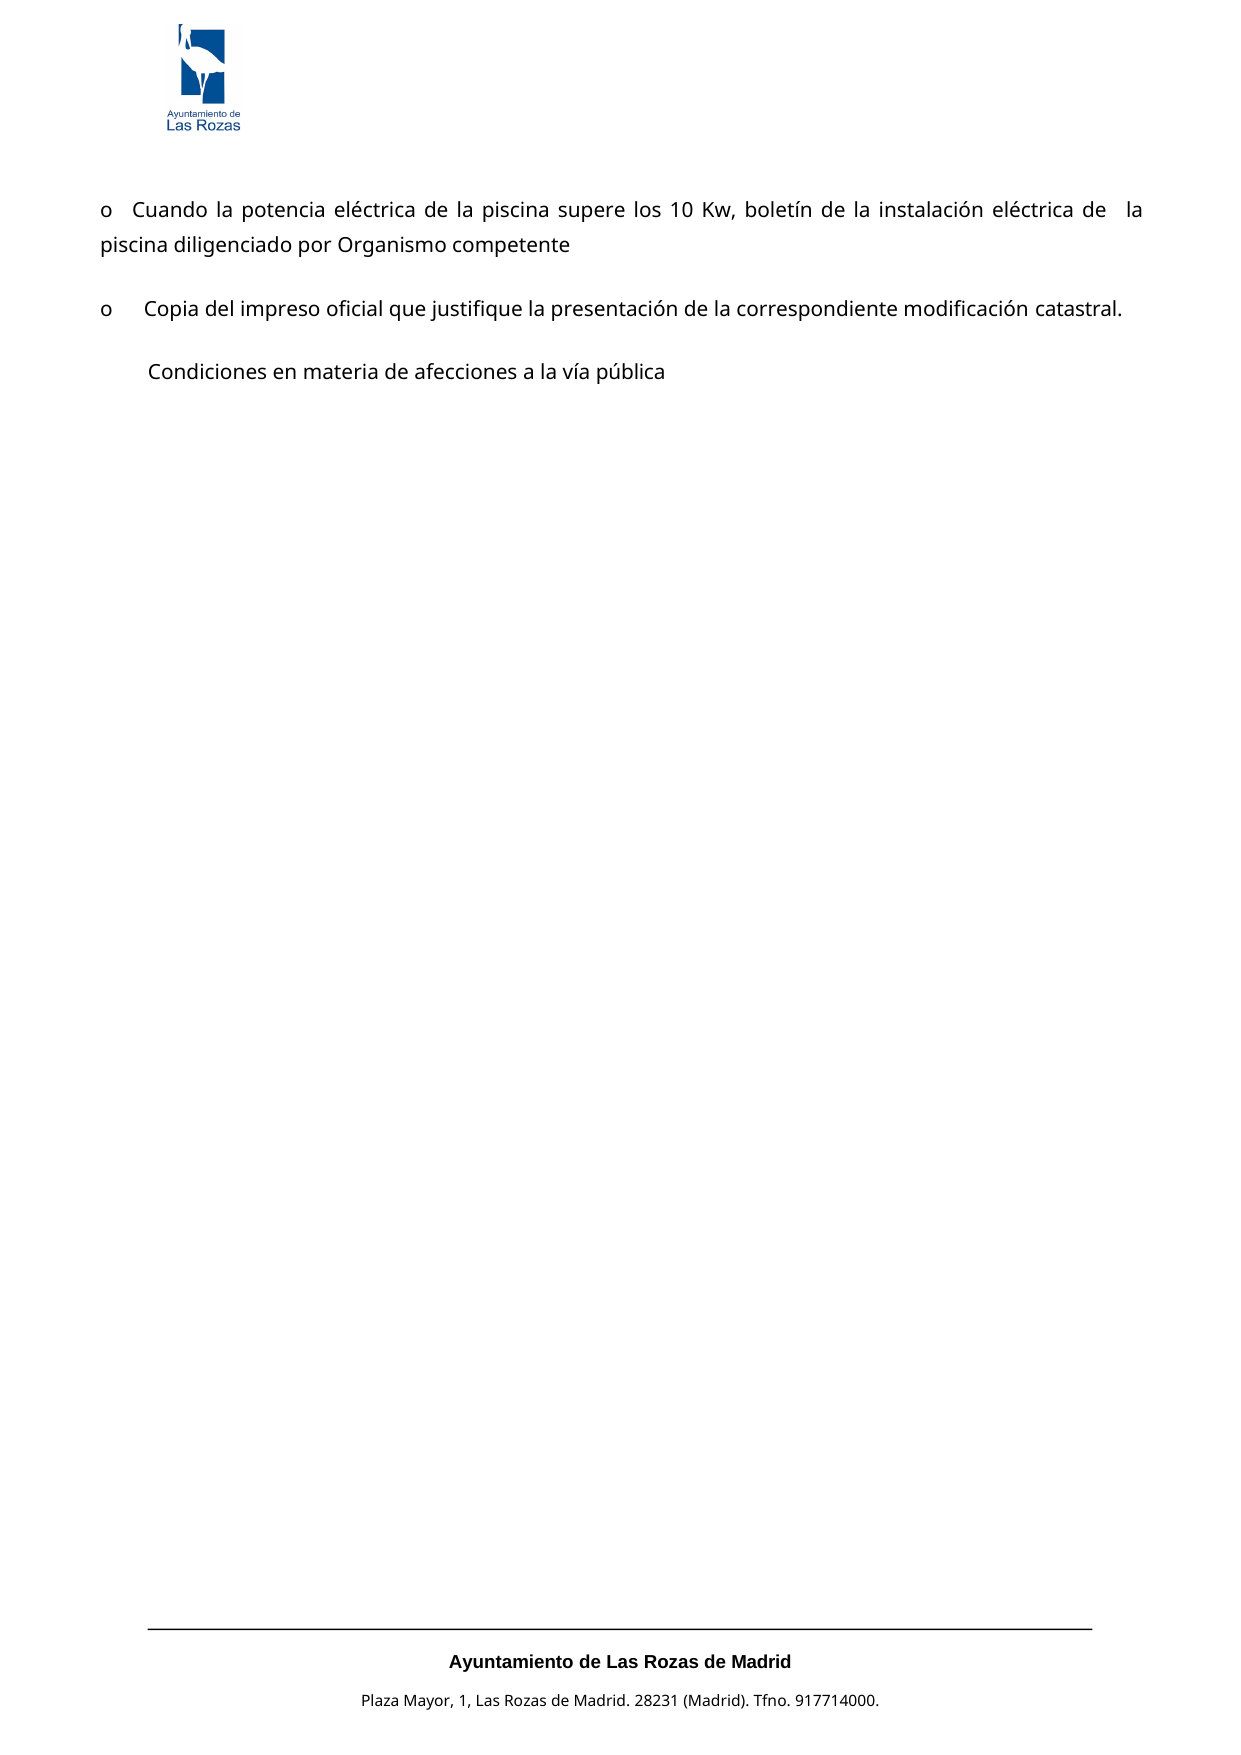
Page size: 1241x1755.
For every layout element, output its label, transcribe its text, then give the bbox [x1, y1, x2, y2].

text Condiciones en materia de afecciones a la vía pública [148, 357, 1143, 386]
list Cuando la potencia eléctrica de la piscina supere los 10 Kw, boletín de la instalación eléctrica de la piscina diligenciado por Organismo competente [100, 195, 1143, 258]
list Copia del impreso oficial que justifique la presentación de la correspondiente modificación catastral. [100, 294, 1143, 322]
